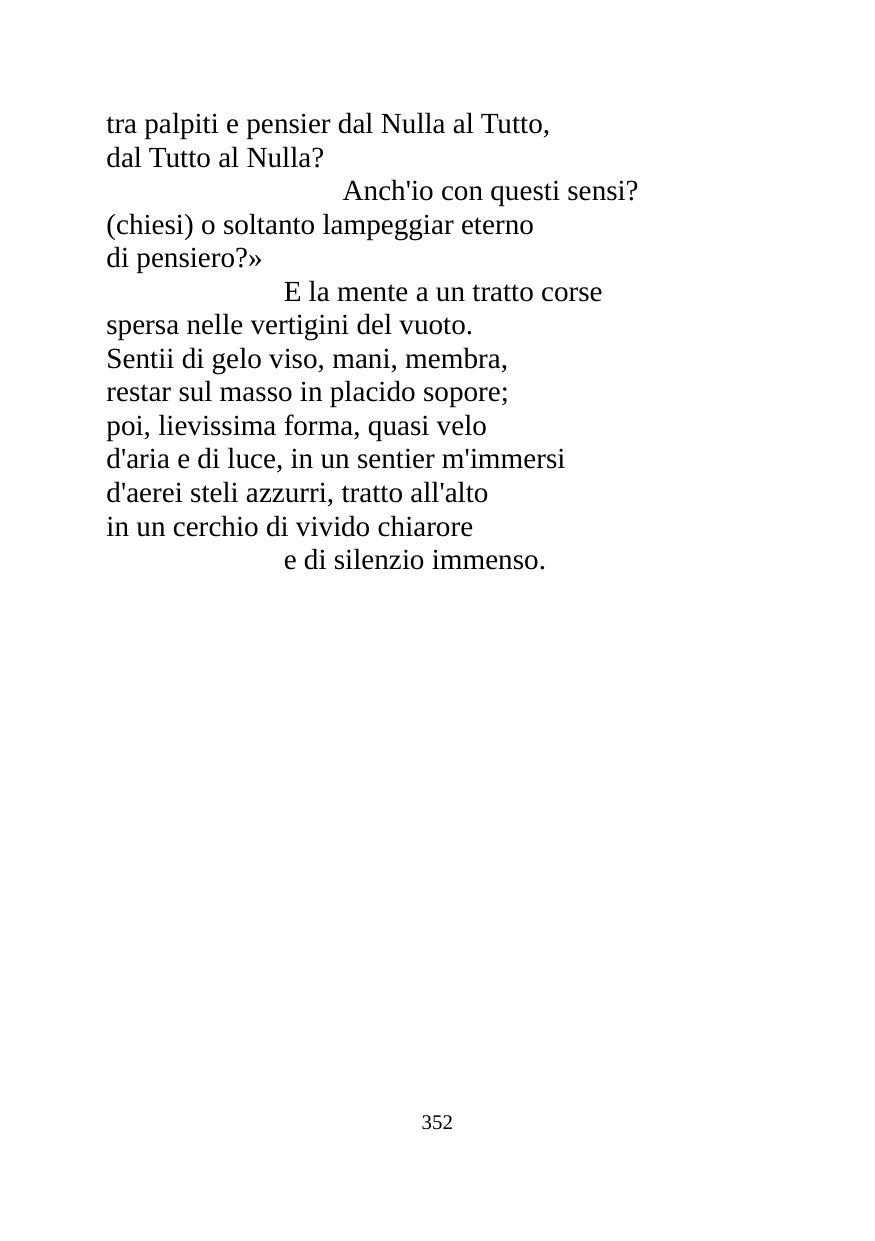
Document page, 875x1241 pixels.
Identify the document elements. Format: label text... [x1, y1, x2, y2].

text Anch'io con questi sensi? (chiesi) o soltanto lampeggiar eterno di pensiero?» [106, 173, 768, 274]
text E la mente a un tratto corse spersa nelle vertigini del vuoto. Sentii di gelo viso, mani, membra, restar sul masso in placido sopore; poi, lievissima forma, quasi velo d'aria e di luce, in un sentier m'immersi d'aerei steli azzurri, tratto all'alto in un cerchio di vivido chiarore [106, 274, 768, 542]
text e di silenzio immenso. [106, 542, 768, 576]
text tra palpiti e pensier dal Nulla al Tutto, dal Tutto al Nulla? [106, 106, 768, 173]
